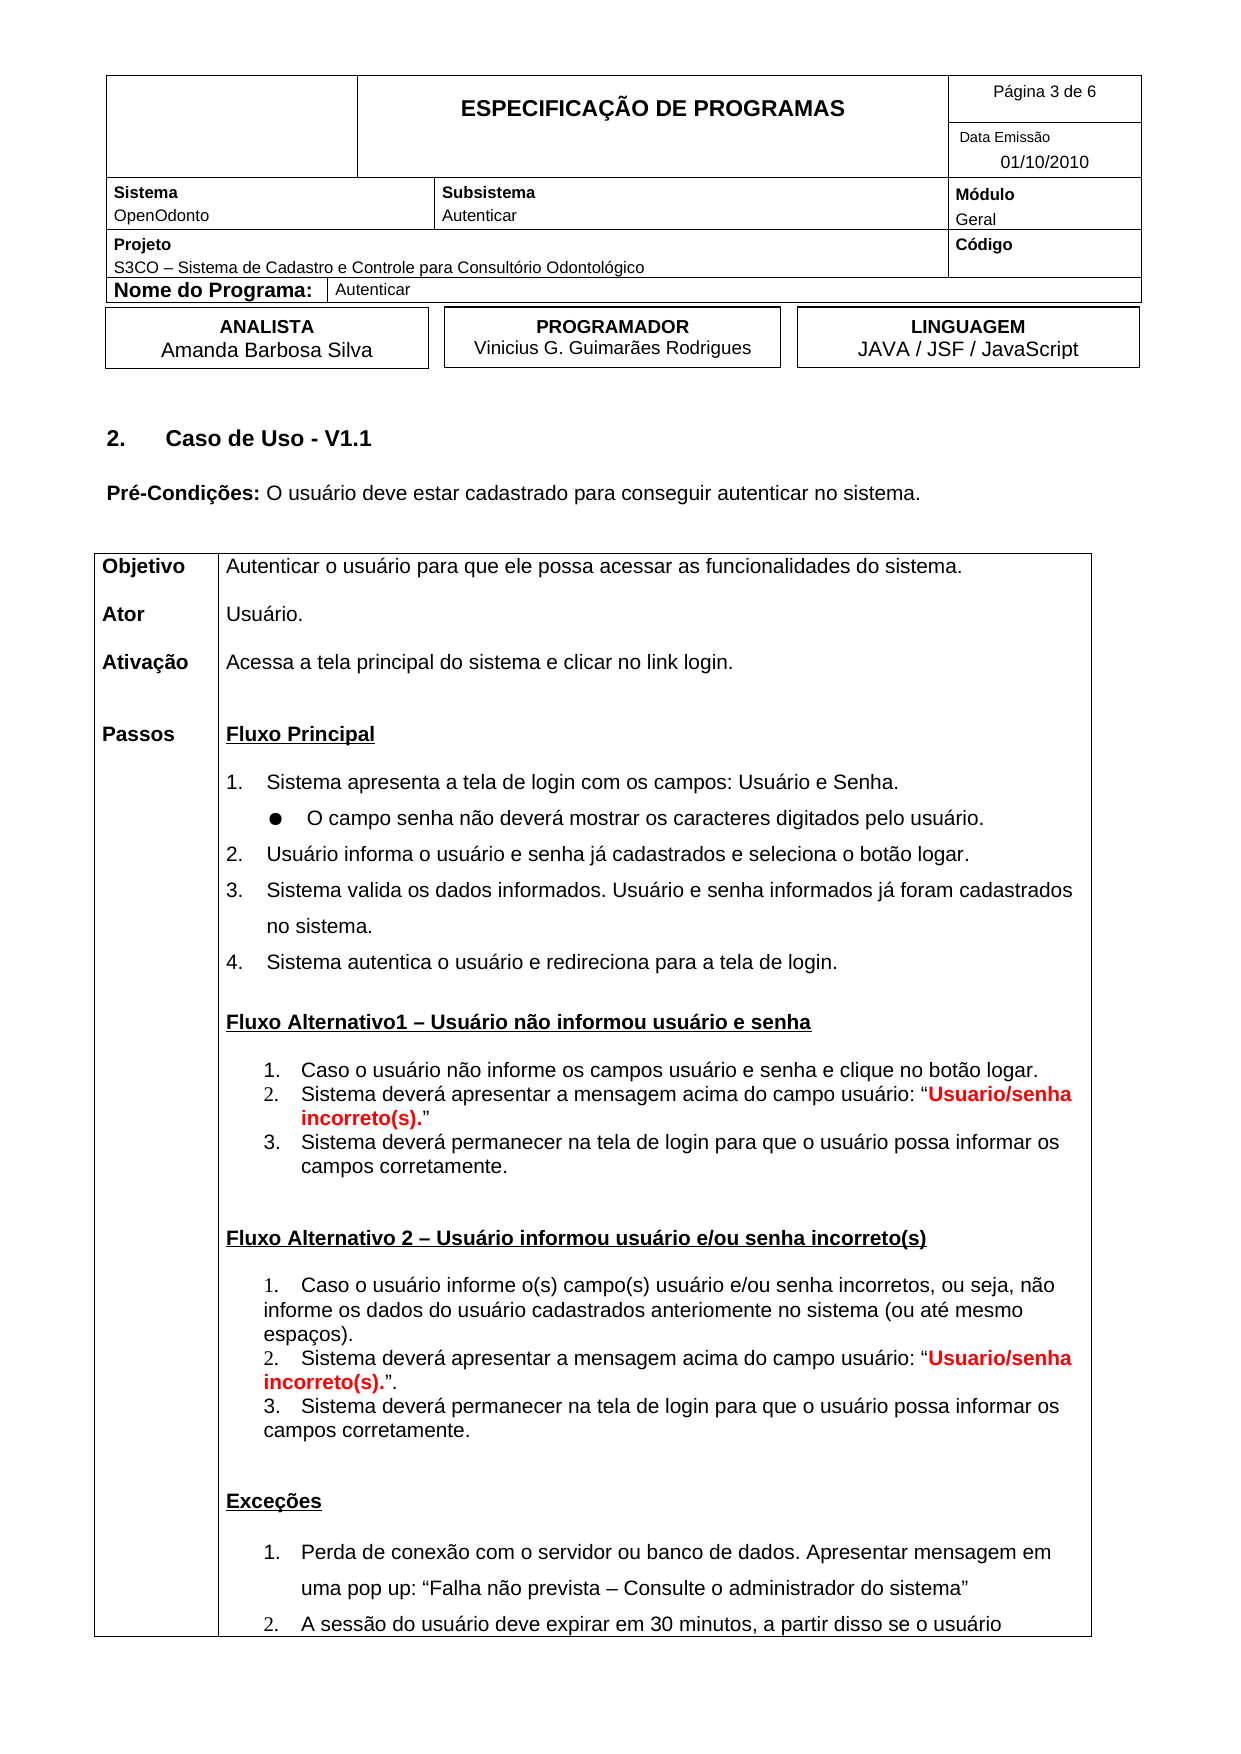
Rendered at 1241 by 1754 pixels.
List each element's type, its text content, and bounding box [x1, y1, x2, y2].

text Pré-Condições: O usuário deve estar cadastrado para conseguir autenticar no sistema. [106, 481, 1151, 505]
table_header Objetivo Ator Ativação Passos [95, 554, 218, 1636]
subtitle Caso de Uso - V1.1 [106, 424, 1151, 451]
table_header Autenticar o usuário para que ele possa acessar as funcionalidades do sistema. Usuário. Acessa a tela principal do sistema e clicar no link login. Fluxo Principal Sistema apresenta a tela de login com os campos: Usuário e Senha. O campo senha não deverá mostrar os caracteres digitados pelo usuário. Usuário informa o usuário e senha já cadastrados e seleciona o botão logar. Sistema valida os dados informados. Usuário e senha informados já foram cadastrados no sistema. Sistema autentica o usuário e redireciona para a tela de login. Fluxo Alternativo1 – Usuário não informou usuário e senha Caso o usuário não informe os campos usuário e senha e clique no botão logar. Sistema deverá apresentar a mensagem acima do campo usuário: “Usuario/senha incorreto(s).” Sistema deverá permanecer na tela de login para que o usuário possa informar os campos corretamente. Fluxo Alternativo 2 – Usuário informou usuário e/ou senha incorreto(s) Caso o usuário informe o(s) campo(s) usuário e/ou senha incorretos, ou seja, não informe os dados do usuário cadastrados anteriomente no sistema (ou até mesmo espaços). Sistema deverá apresentar a mensagem acima do campo usuário: “Usuario/senha incorreto(s).”. Sistema deverá permanecer na tela de login para que o usuário possa informar os campos corretamente. Exceções Perda de conexão com o servidor ou banco de dados. Apresentar mensagem em uma pop up: “Falha não prevista – Consulte o administrador do sistema” A sessão do usuário deve expirar em 30 minutos, a partir disso se o usuário [219, 554, 1091, 1636]
